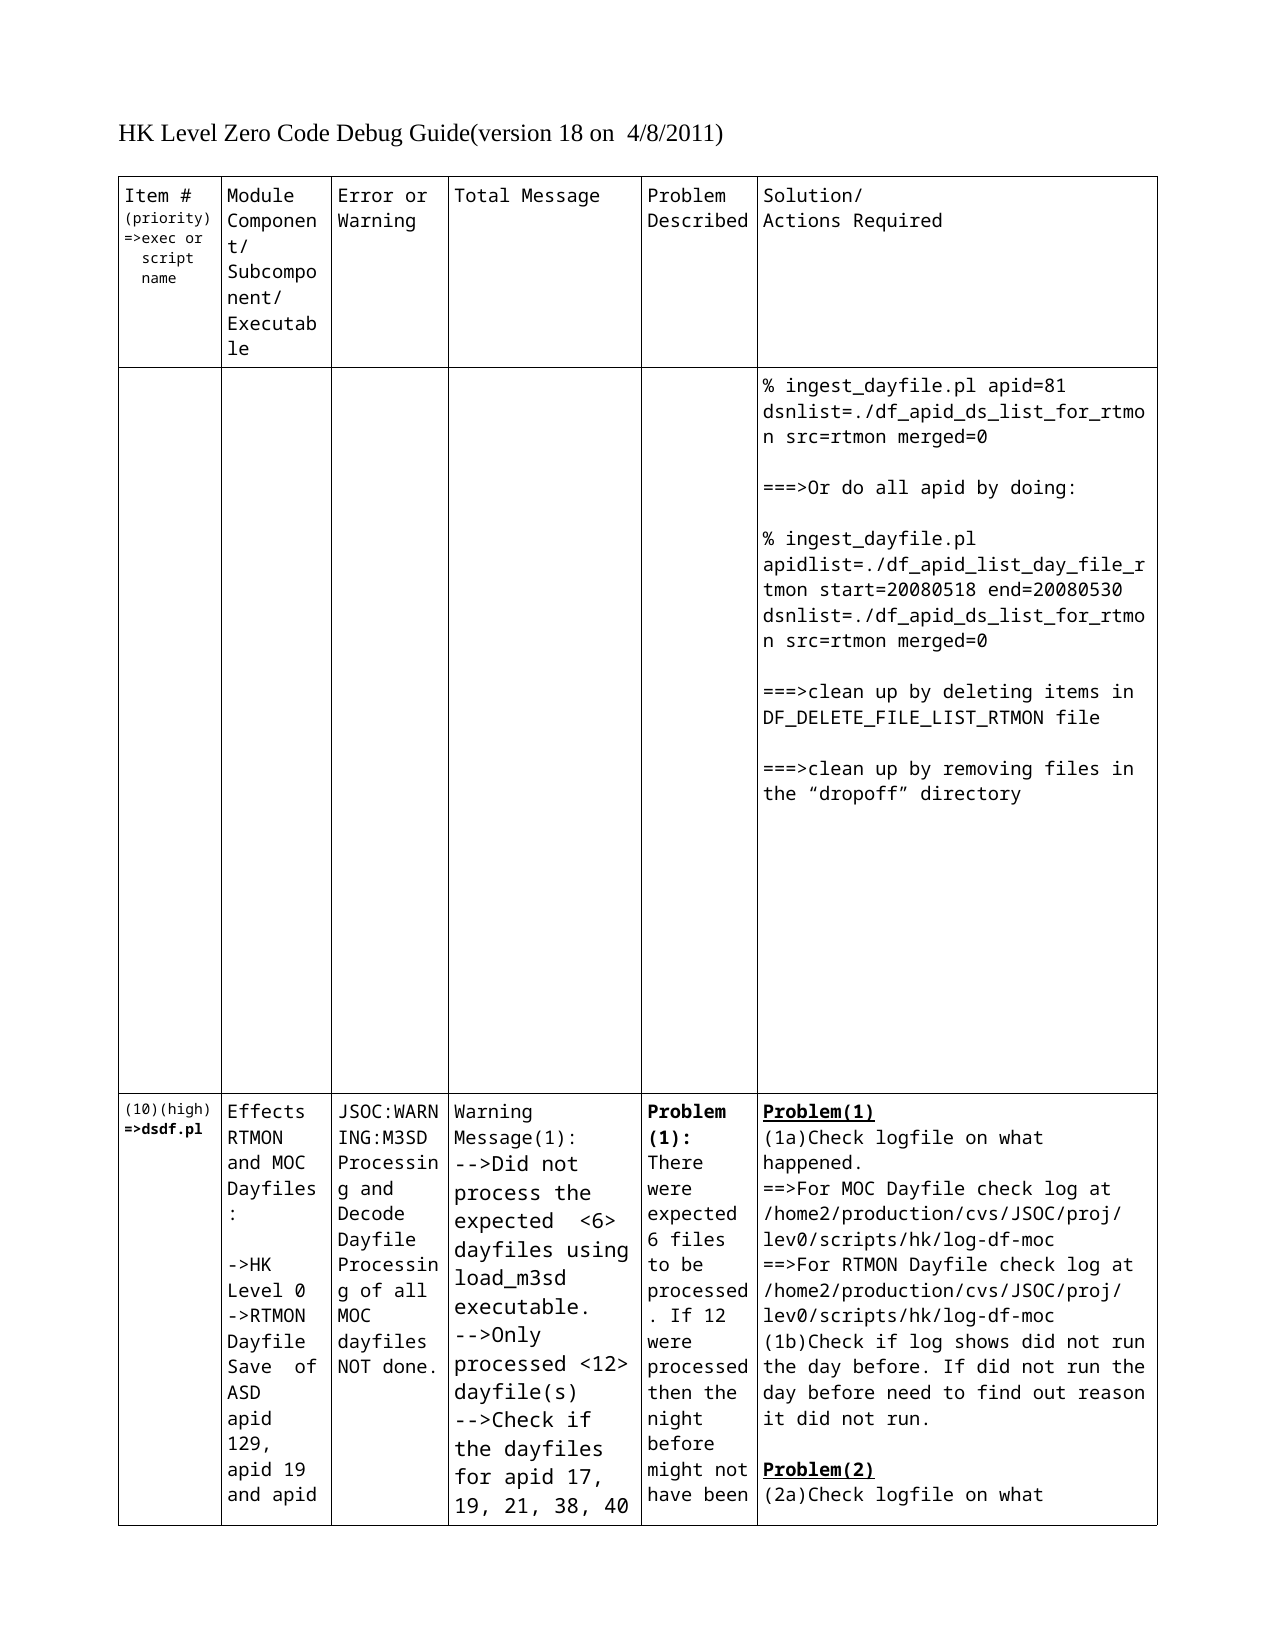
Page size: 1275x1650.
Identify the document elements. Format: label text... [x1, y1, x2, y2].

table_cell JSOC:WARNING:M3SD Processing and Decode Dayfile Processing of all MOC dayfiles NOT done. [332, 1094, 448, 1525]
table_header Total Message [449, 177, 641, 367]
table_header Item # (priority) =>exec or script name [119, 177, 221, 367]
table_cell Problem(1) (1a)Check logfile on what happened. ==>For MOC Dayfile check log at /home2/production/cvs/JSOC/proj/lev0/scripts/hk/log-df-moc ==>For RTMON Dayfile check log at /home2/production/cvs/JSOC/proj/lev0/scripts/hk/log-df-moc (1b)Check if log shows did not run the day before. If did not run the day before need to find out reason it did not run. Problem(2) (2a)Check logfile on what [758, 1094, 1157, 1525]
table_cell Effects RTMON and MOC Dayfiles: ->HK Level 0 ->RTMON Dayfile Save of ASD apid 129, apid 19 and apid [222, 1094, 331, 1525]
table_header Problem Described [642, 177, 757, 367]
table_cell % ingest_dayfile.pl apid=81 dsnlist=./df_apid_ds_list_for_rtmon src=rtmon merged=0 ===>Or do all apid by doing: % ingest_dayfile.pl apidlist=./df_apid_list_day_file_rtmon start=20080518 end=20080530 dsnlist=./df_apid_ds_list_for_rtmon src=rtmon merged=0 ===>clean up by deleting items in DF_DELETE_FILE_LIST_RTMON file ===>clean up by removing files in the “dropoff” directory [758, 368, 1157, 1093]
table_cell [119, 368, 221, 1093]
table_cell [222, 368, 331, 1093]
table_header Solution/ Actions Required [758, 177, 1157, 367]
table_cell [642, 368, 757, 1093]
table_cell (10)(high) =>dsdf.pl [119, 1094, 221, 1525]
table_header Error or Warning [332, 177, 448, 367]
table_cell [449, 368, 641, 1093]
table_cell Warning Message(1): -->Did not process the expected <6> dayfiles using load_m3sd executable. -->Only processed <12> dayfile(s) -->Check if the dayfiles for apid 17, 19, 21, 38, 40 [449, 1094, 641, 1525]
table_cell Problem (1): There were expected 6 files to be processed. If 12 were processed then the night before might not have been [642, 1094, 757, 1525]
table_header Module Component/ Subcomponent/ Executable [222, 177, 331, 367]
table_cell [332, 368, 448, 1093]
